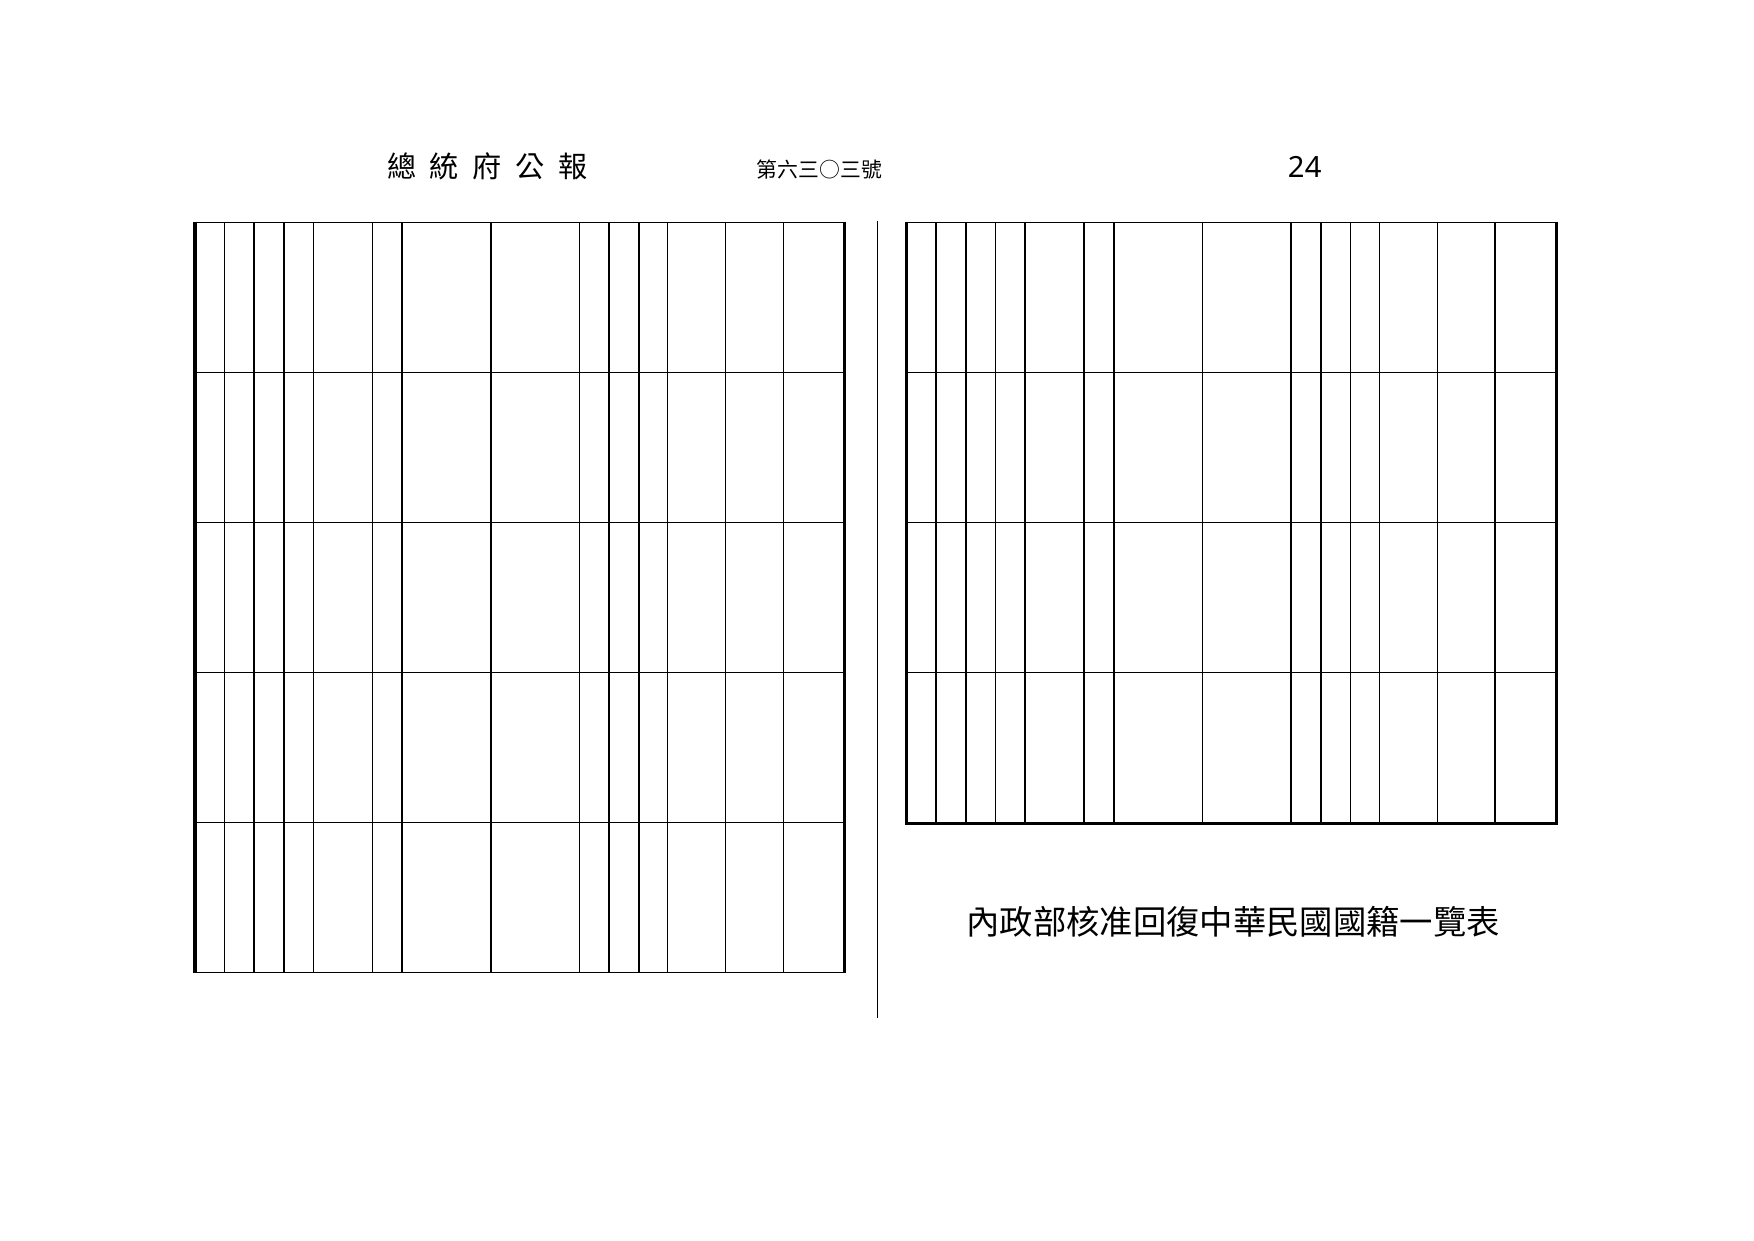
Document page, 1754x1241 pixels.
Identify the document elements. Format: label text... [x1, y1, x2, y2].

table_cell [1115, 673, 1143, 822]
table_cell [432, 523, 461, 672]
table_cell [784, 223, 812, 372]
table_cell [1351, 223, 1379, 372]
table_cell [520, 223, 550, 372]
table_cell [314, 523, 343, 672]
table_cell [580, 823, 608, 972]
table_cell [1232, 223, 1262, 372]
table_cell [1203, 223, 1232, 372]
table_cell [1322, 673, 1350, 822]
table_cell [1524, 223, 1555, 372]
table_cell [1408, 673, 1437, 822]
table_cell [550, 823, 579, 972]
table_cell [1055, 523, 1083, 672]
table_cell [1322, 523, 1350, 672]
table_cell [726, 673, 754, 822]
table_cell [1085, 373, 1113, 522]
table_cell [937, 373, 965, 522]
table_cell [1055, 673, 1083, 822]
table_cell [1203, 523, 1232, 672]
table_cell [755, 223, 783, 372]
table_cell [813, 673, 843, 822]
table_cell [1026, 373, 1054, 522]
table_cell [1292, 523, 1320, 672]
table_cell [520, 523, 550, 672]
table_cell [1351, 673, 1379, 822]
table_cell [697, 373, 725, 522]
table_cell [285, 523, 313, 672]
table_cell [967, 373, 995, 522]
table_cell [432, 823, 461, 972]
table_cell [1115, 373, 1143, 522]
table_cell [1380, 373, 1408, 522]
table_cell [432, 373, 461, 522]
table_cell [755, 373, 783, 522]
table_cell [373, 673, 401, 822]
table_cell [1408, 223, 1437, 372]
table_cell [197, 523, 224, 672]
table_cell [225, 673, 253, 822]
table_cell [492, 673, 520, 822]
table_cell [314, 223, 343, 372]
table_cell [285, 673, 313, 822]
table_cell [550, 373, 579, 522]
table_cell [461, 373, 490, 522]
table_cell [640, 673, 667, 822]
table_cell [225, 523, 253, 672]
table_cell [1232, 673, 1262, 822]
table_cell [1466, 673, 1494, 822]
table_cell [255, 523, 283, 672]
table_cell [343, 373, 372, 522]
table_cell [908, 523, 935, 672]
table_cell [1232, 523, 1262, 672]
table_cell [1322, 223, 1350, 372]
table_cell [520, 823, 550, 972]
table_cell [1408, 373, 1437, 522]
table_cell [492, 823, 520, 972]
table_cell [343, 673, 372, 822]
table_cell [610, 223, 638, 372]
table_cell [1115, 223, 1143, 372]
table_cell [197, 373, 224, 522]
table_cell [432, 673, 461, 822]
table_cell [1262, 523, 1290, 672]
table_cell [937, 673, 965, 822]
table_cell [1143, 673, 1173, 822]
table_cell [726, 823, 754, 972]
table_cell [967, 673, 995, 822]
table_cell [1085, 673, 1113, 822]
table_cell [1143, 373, 1173, 522]
table_cell [610, 373, 638, 522]
table_cell [610, 823, 638, 972]
table_cell [937, 223, 965, 372]
table_cell [610, 673, 638, 822]
table_cell [1438, 373, 1466, 522]
table_cell [1322, 373, 1350, 522]
table_cell [1438, 673, 1466, 822]
table_cell [285, 823, 313, 972]
table_cell [255, 373, 283, 522]
table_cell [225, 223, 253, 372]
table_cell [1173, 373, 1202, 522]
table_cell [1085, 523, 1113, 672]
table_cell [1380, 223, 1408, 372]
table_cell [1085, 223, 1113, 372]
table_cell [1026, 223, 1054, 372]
table_cell [580, 373, 608, 522]
table_cell [996, 673, 1024, 822]
table_cell [255, 673, 283, 822]
table_cell [403, 523, 432, 672]
table_cell [1262, 223, 1290, 372]
table_cell [1466, 523, 1494, 672]
table_cell [755, 673, 783, 822]
table_cell [697, 823, 725, 972]
table_cell [610, 523, 638, 672]
table_cell [1438, 523, 1466, 672]
table_cell [1524, 373, 1555, 522]
table_cell [755, 523, 783, 672]
table_cell [197, 223, 224, 372]
table_cell [314, 823, 343, 972]
table_cell [640, 223, 667, 372]
table_cell [492, 223, 520, 372]
table_cell [580, 523, 608, 672]
table_cell [1524, 523, 1555, 672]
table_cell [1055, 223, 1083, 372]
table_cell [225, 373, 253, 522]
table_cell [520, 373, 550, 522]
table_cell [908, 223, 935, 372]
table_cell [1496, 373, 1524, 522]
table_cell [784, 373, 812, 522]
table_cell [285, 223, 313, 372]
table_cell [550, 673, 579, 822]
table_cell [784, 823, 812, 972]
table_cell [492, 523, 520, 672]
table_cell [461, 223, 490, 372]
table_cell [314, 673, 343, 822]
table_cell [1026, 673, 1054, 822]
table_cell [1292, 223, 1320, 372]
table_cell [813, 373, 843, 522]
table_cell [1380, 673, 1408, 822]
table_cell [225, 823, 253, 972]
table_cell [813, 823, 843, 972]
table_cell [1143, 223, 1173, 372]
text 內政部核准回復中華民國國籍一覽表 [907, 850, 1559, 956]
table_cell [1466, 223, 1494, 372]
table_cell [1262, 373, 1290, 522]
table_cell [1055, 373, 1083, 522]
table_cell [1351, 373, 1379, 522]
table_cell [550, 223, 579, 372]
table_cell [373, 373, 401, 522]
table_cell [697, 223, 725, 372]
table_cell [967, 523, 995, 672]
table_cell [550, 523, 579, 672]
table_cell [908, 373, 935, 522]
table_cell [1466, 373, 1494, 522]
table_cell [996, 223, 1024, 372]
table_cell [1173, 523, 1202, 672]
table_cell [1173, 223, 1202, 372]
table_cell [1380, 523, 1408, 672]
table_cell [1524, 673, 1555, 822]
table_cell [1292, 673, 1320, 822]
table_cell [432, 223, 461, 372]
table_cell [1438, 223, 1466, 372]
table_cell [255, 823, 283, 972]
table_cell [813, 523, 843, 672]
table_cell [461, 523, 490, 672]
table_cell [285, 373, 313, 522]
table_cell [755, 823, 783, 972]
table_cell [492, 373, 520, 522]
table_cell [1203, 373, 1232, 522]
table_cell [461, 673, 490, 822]
table_cell [1026, 523, 1054, 672]
table_cell [1143, 523, 1173, 672]
table_cell [996, 523, 1024, 672]
table_cell [343, 823, 372, 972]
table_cell [1408, 523, 1437, 672]
table_cell [640, 823, 667, 972]
table_cell [937, 523, 965, 672]
table_cell [1496, 673, 1524, 822]
table_cell [726, 523, 754, 672]
table_cell [908, 673, 935, 822]
table_cell [403, 373, 432, 522]
table_cell [403, 673, 432, 822]
table_cell [403, 823, 432, 972]
table_cell [726, 223, 754, 372]
table_cell [784, 523, 812, 672]
table_cell [668, 823, 697, 972]
table_cell [520, 673, 550, 822]
table_cell [1496, 523, 1524, 672]
table_cell [668, 373, 697, 522]
table_cell [255, 223, 283, 372]
table_cell [697, 523, 725, 672]
table_cell [403, 223, 432, 372]
table_cell [668, 223, 697, 372]
table_cell [197, 823, 224, 972]
table_cell [668, 523, 697, 672]
table_cell [373, 223, 401, 372]
table_cell [373, 823, 401, 972]
table_cell [197, 673, 224, 822]
table_cell [580, 223, 608, 372]
table_cell [668, 673, 697, 822]
table_cell [1232, 373, 1262, 522]
table_cell [640, 373, 667, 522]
table_cell [996, 373, 1024, 522]
table_cell [726, 373, 754, 522]
table_cell [640, 523, 667, 672]
table_cell [1292, 373, 1320, 522]
table_cell [580, 673, 608, 822]
table_cell [967, 223, 995, 372]
table_cell [697, 673, 725, 822]
table_cell [1262, 673, 1290, 822]
table_cell [1173, 673, 1202, 822]
table_cell [1496, 223, 1524, 372]
table_cell [343, 523, 372, 672]
table_cell [343, 223, 372, 372]
table_cell [813, 223, 843, 372]
table_cell [1115, 523, 1143, 672]
table_cell [784, 673, 812, 822]
table_cell [1351, 523, 1379, 672]
table_cell [373, 523, 401, 672]
table_cell [461, 823, 490, 972]
table_cell [1203, 673, 1232, 822]
table_cell [314, 373, 343, 522]
